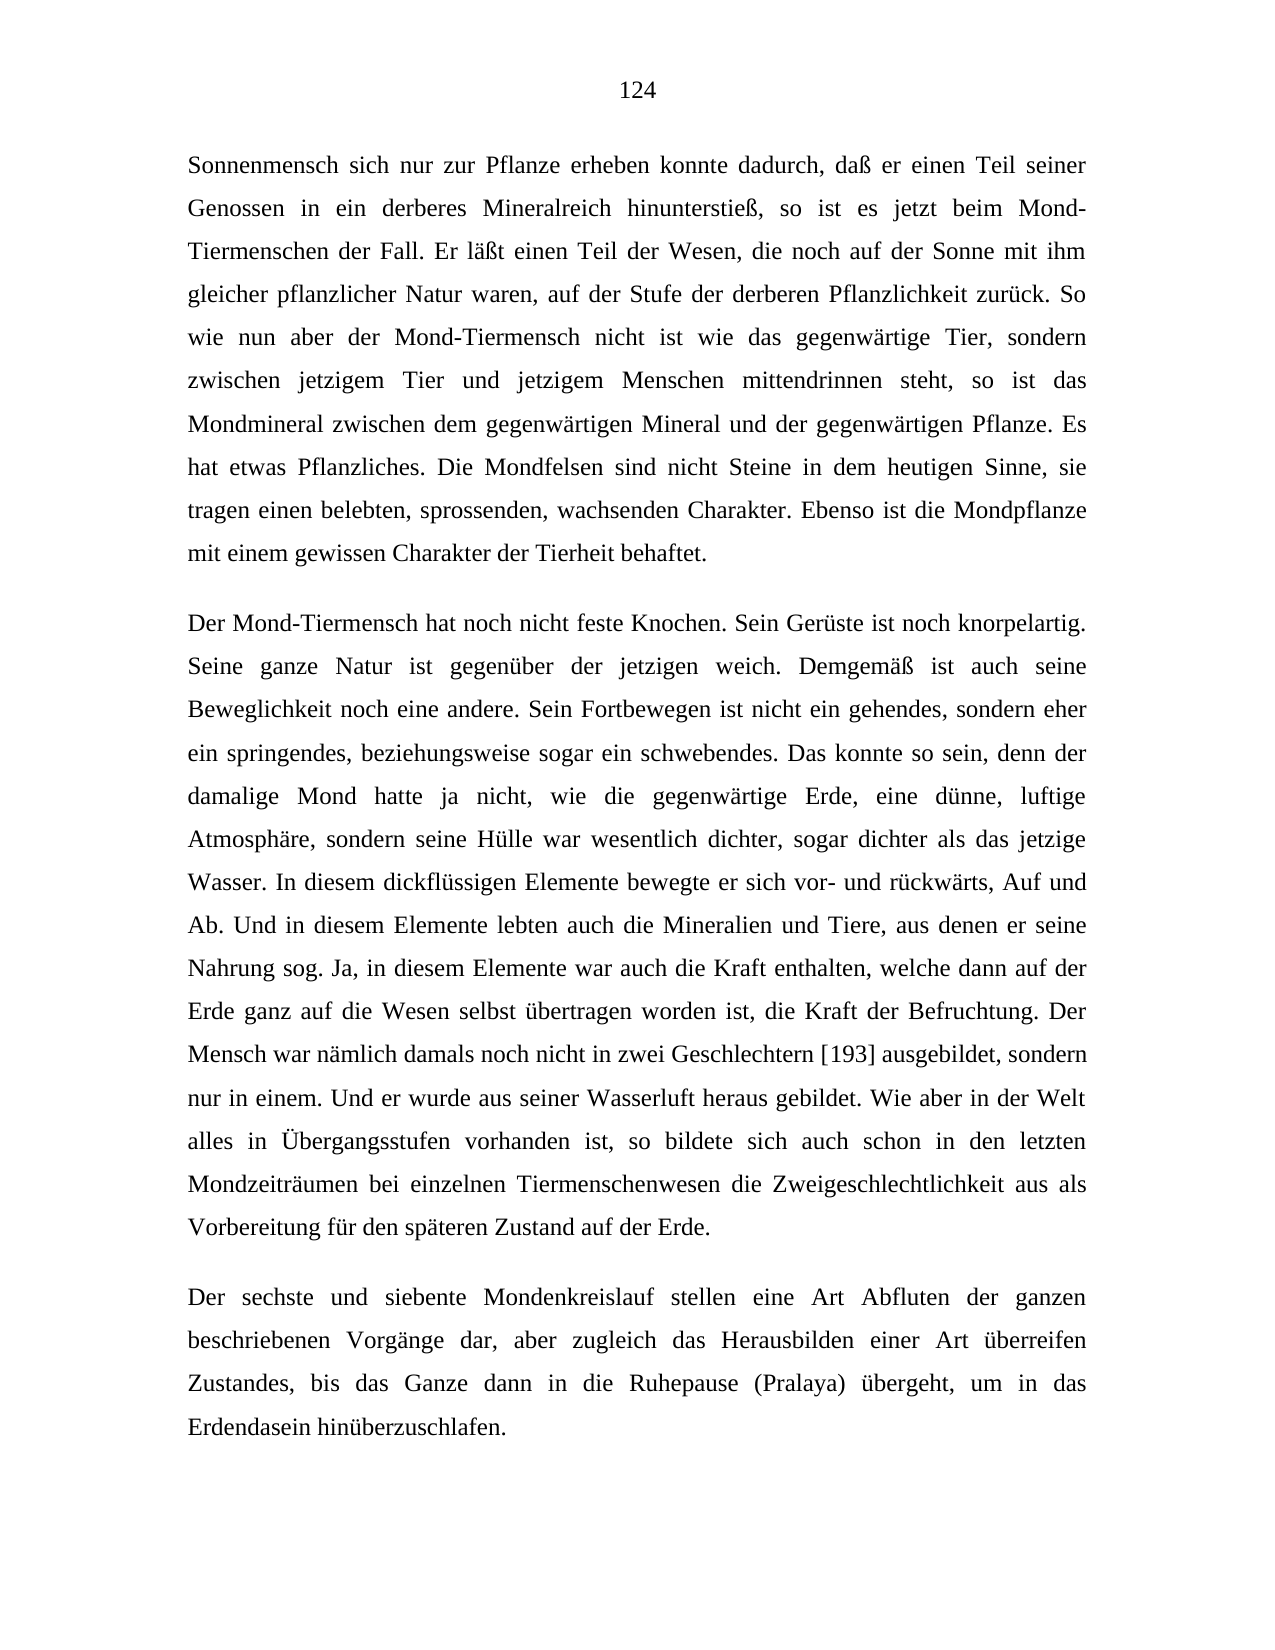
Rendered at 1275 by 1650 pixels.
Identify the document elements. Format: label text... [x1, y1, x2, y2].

text Der sechste und siebente Mondenkreislauf stellen eine Art Abfluten der ganzen beschriebenen Vorgänge dar, aber zugleich das Herausbilden einer Art überreifen Zustandes, bis das Ganze dann in die Ruhepause (Pralaya) übergeht, um in das Erdendasein hinüberzuschlafen. [187, 1282, 1087, 1440]
text Sonnenmensch sich nur zur Pflanze erheben konnte dadurch, daß er einen Teil seiner Genossen in ein derberes Mineralreich hinunterstieß, so ist es jetzt beim Mond-Tiermenschen der Fall. Er läßt einen Teil der Wesen, die noch auf der Sonne mit ihm gleicher pflanzlicher Natur waren, auf der Stufe der derberen Pflanzlichkeit zurück. So wie nun aber der Mond-Tiermensch nicht ist wie das gegenwärtige Tier, sondern zwischen jetzigem Tier und jetzigem Menschen mittendrinnen steht, so ist das Mondmineral zwischen dem gegenwärtigen Mineral und der gegenwärtigen Pflanze. Es hat etwas Pflanzliches. Die Mondfelsen sind nicht Steine in dem heutigen Sinne, sie tragen einen belebten, sprossenden, wachsenden Charakter. Ebenso ist die Mondpflanze mit einem gewissen Charakter der Tierheit behaftet. [187, 150, 1087, 567]
text Der Mond-Tiermensch hat noch nicht feste Knochen. Sein Gerüste ist noch knorpelartig. Seine ganze Natur ist gegenüber der jetzigen weich. Demgemäß ist auch seine Beweglichkeit noch eine andere. Sein Fortbewegen ist nicht ein gehendes, sondern eher ein springendes, beziehungsweise sogar ein schwebendes. Das konnte so sein, denn der damalige Mond hatte ja nicht, wie die gegenwärtige Erde, eine dünne, luftige Atmosphäre, sondern seine Hülle war wesentlich dichter, sogar dichter als das jetzige Wasser. In diesem dickflüssigen Elemente bewegte er sich vor- und rückwärts, Auf und Ab. Und in diesem Elemente lebten auch die Mineralien und Tiere, aus denen er seine Nahrung sog. Ja, in diesem Elemente war auch die Kraft enthalten, welche dann auf der Erde ganz auf die Wesen selbst übertragen worden ist, die Kraft der Befruchtung. Der Mensch war nämlich damals noch nicht in zwei Geschlechtern [193] ausgebildet, sondern nur in einem. Und er wurde aus seiner Wasserluft heraus gebildet. Wie aber in der Welt alles in Übergangsstufen vorhanden ist, so bildete sich auch schon in den letzten Mondzeiträumen bei einzelnen Tiermenschenwesen die Zweigeschlechtlichkeit aus als Vorbereitung für den späteren Zustand auf der Erde. [187, 608, 1087, 1241]
